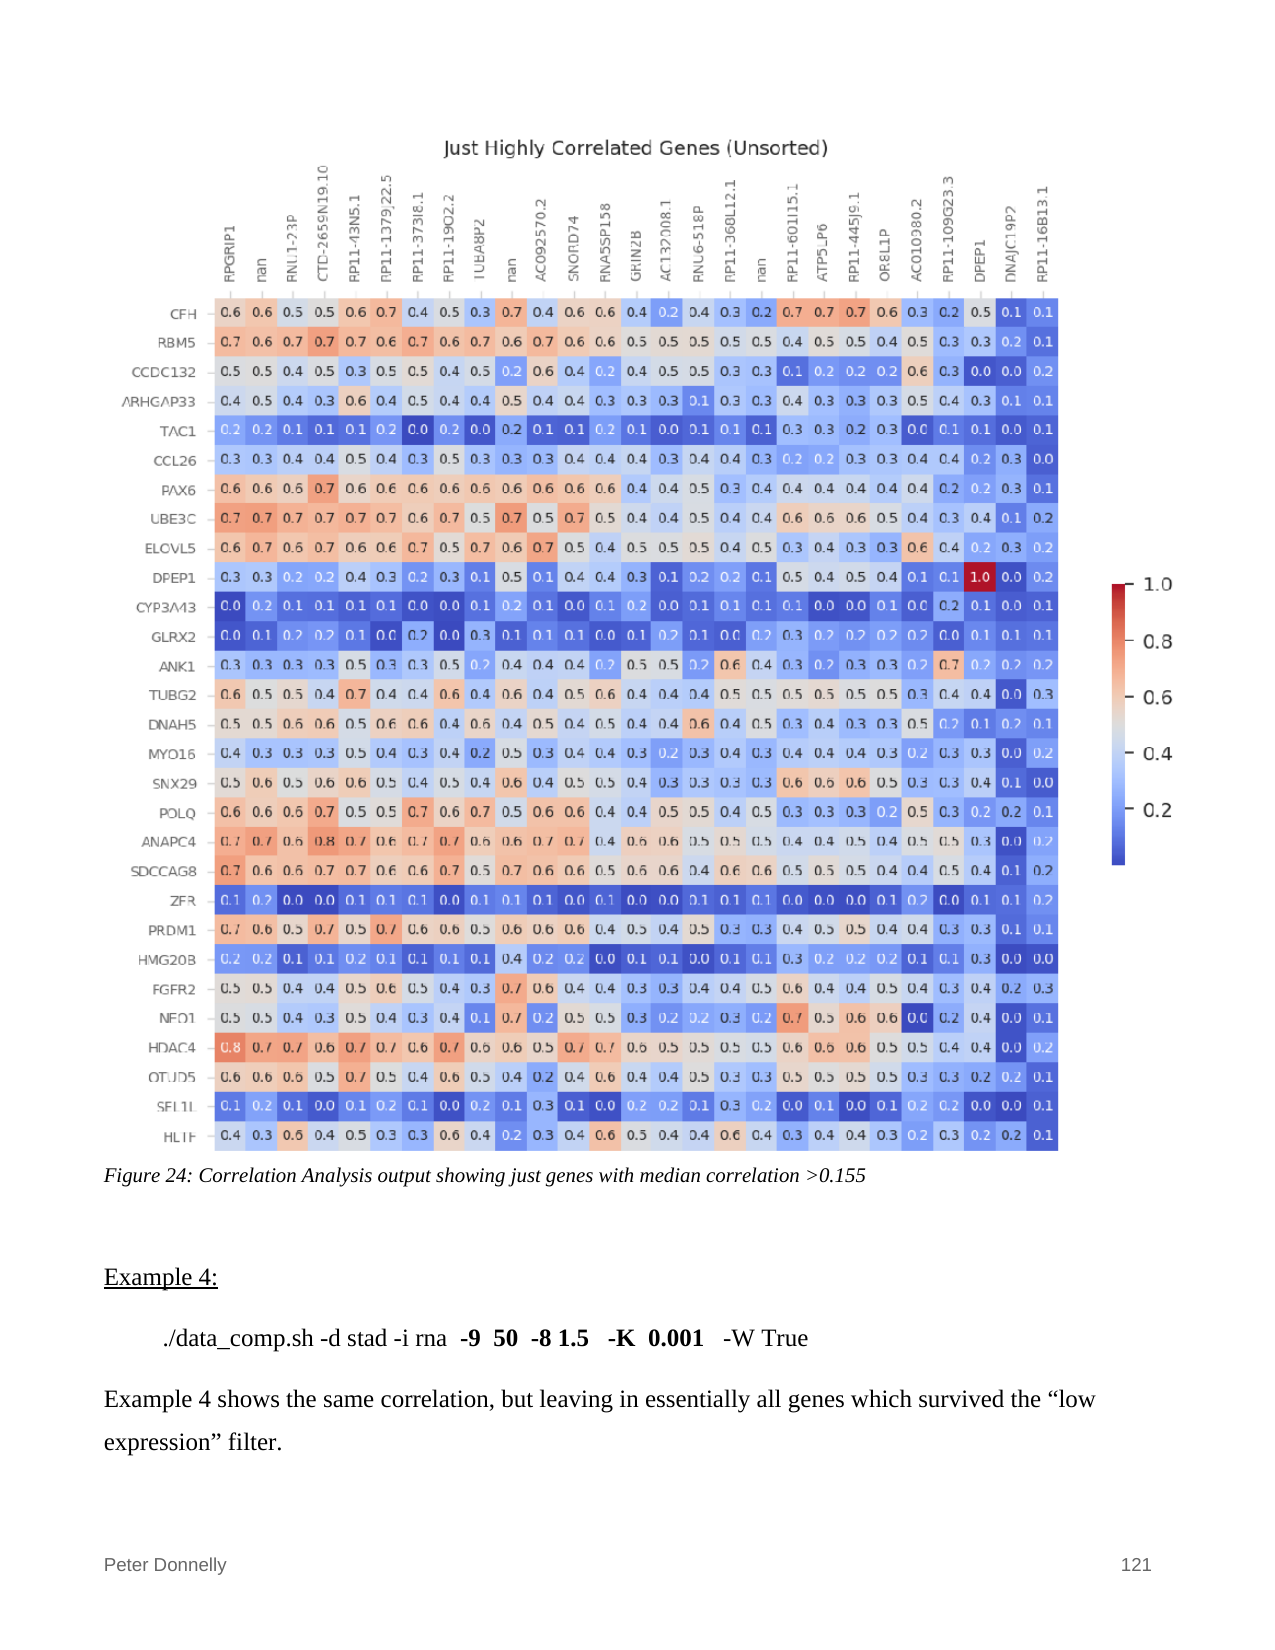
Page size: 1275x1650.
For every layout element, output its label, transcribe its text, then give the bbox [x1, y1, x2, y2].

text ./data_comp.sh -d stad -i rna -9 50 -8 1.5 -K 0.001 -W True [162, 1323, 1181, 1352]
text Example 4 shows the same correlation, but leaving in essentially all genes which survived the “low expression” filter. [103, 1384, 1181, 1456]
text Figure 24: Correlation Analysis output showing just genes with median correlation >0.155 [103, 1163, 1181, 1187]
text Example 4: [103, 1262, 1181, 1291]
picture [103, 132, 1182, 1163]
